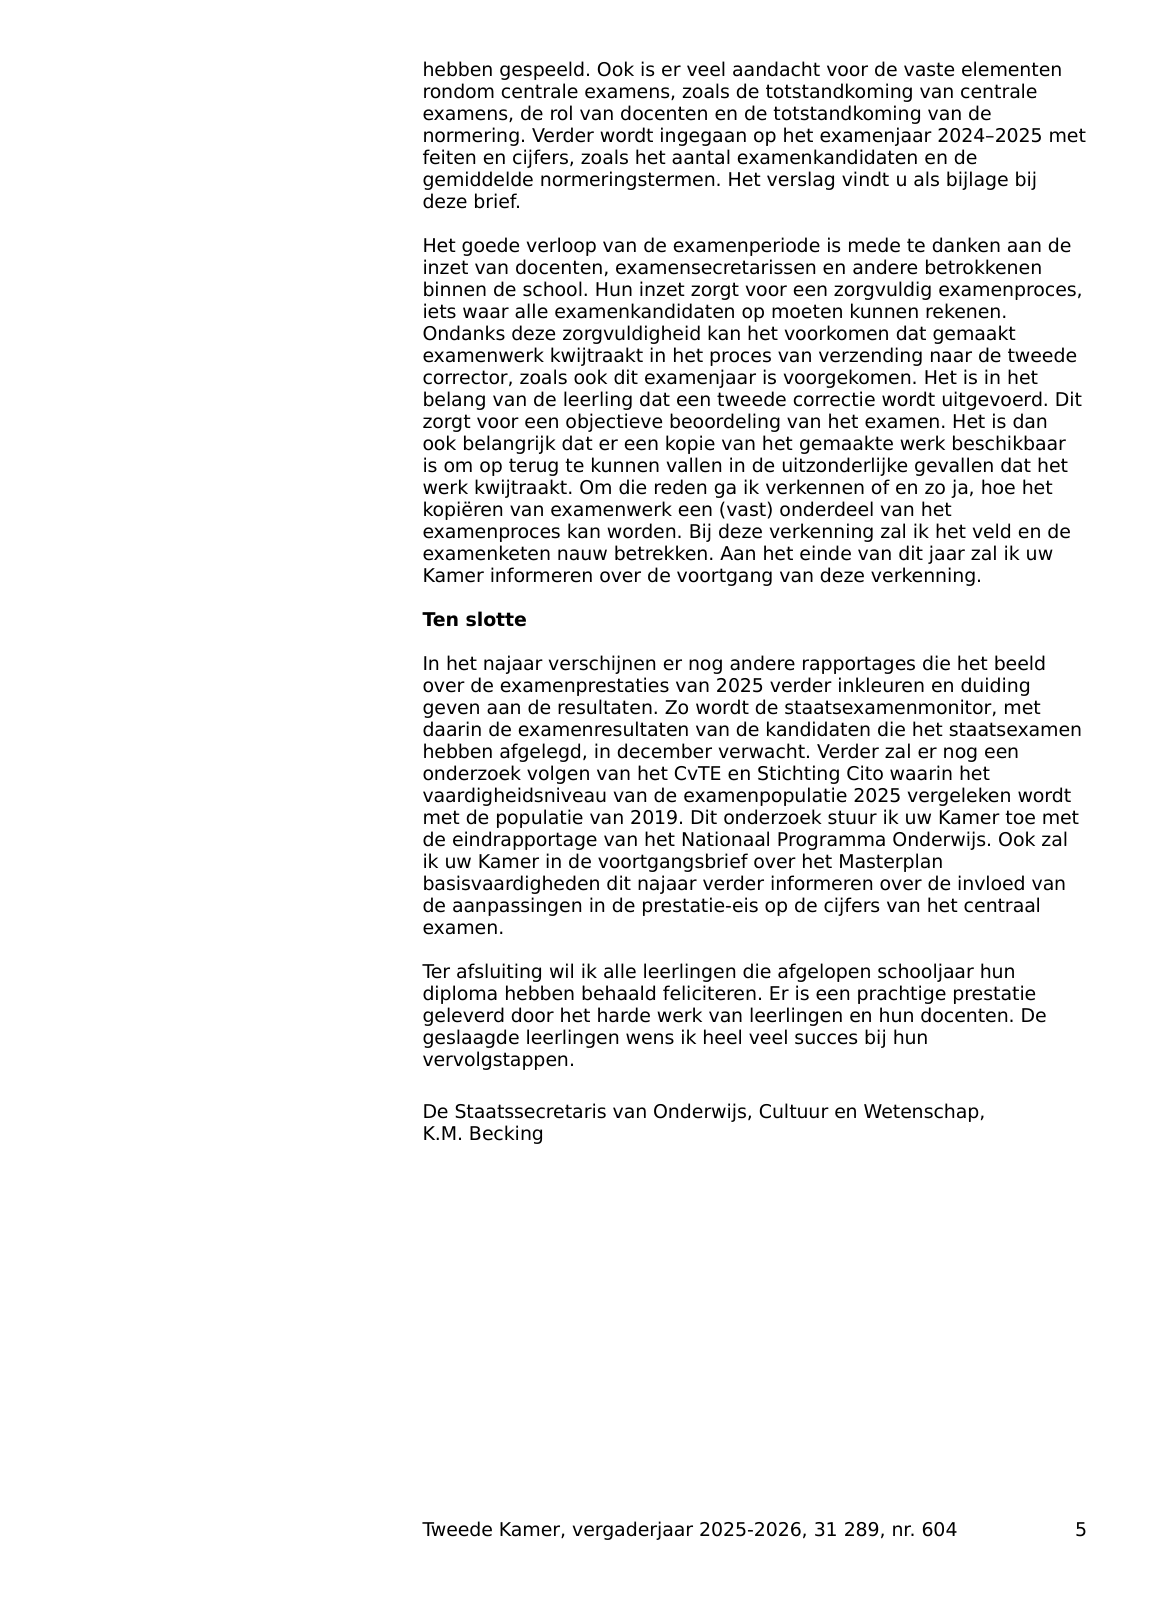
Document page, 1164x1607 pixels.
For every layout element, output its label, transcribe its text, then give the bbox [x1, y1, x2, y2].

text hebben gespeeld. Ook is er veel aandacht voor de vaste elementen rondom centrale examens, zoals de totstandkoming van centrale examens, de rol van docenten en de totstandkoming van de normering. Verder wordt ingegaan op het examenjaar 2024–2025 met feiten en cijfers, zoals het aantal examenkandidaten en de gemiddelde normeringstermen. Het verslag vindt u als bijlage bij deze brief. [422, 59, 1087, 213]
text Ter afsluiting wil ik alle leerlingen die afgelopen schooljaar hun diploma hebben behaald feliciteren. Er is een prachtige prestatie geleverd door het harde werk van leerlingen en hun docenten. De geslaagde leerlingen wens ik heel veel succes bij hun vervolgstappen. [422, 961, 1087, 1071]
text In het najaar verschijnen er nog andere rapportages die het beeld over de examenprestaties van 2025 verder inkleuren en duiding geven aan de resultaten. Zo wordt de staatsexamenmonitor, met daarin de examenresultaten van de kandidaten die het staatsexamen hebben afgelegd, in december verwacht. Verder zal er nog een onderzoek volgen van het CvTE en Stichting Cito waarin het vaardigheidsniveau van de examenpopulatie 2025 vergeleken wordt met de populatie van 2019. Dit onderzoek stuur ik uw Kamer toe met de eindrapportage van het Nationaal Programma Onderwijs. Ook zal ik uw Kamer in de voortgangsbrief over het Masterplan basisvaardigheden dit najaar verder informeren over de invloed van de aanpassingen in de prestatie-eis op de cijfers van het centraal examen. [422, 653, 1087, 939]
text Het goede verloop van de examenperiode is mede te danken aan de inzet van docenten, examensecretarissen en andere betrokkenen binnen de school. Hun inzet zorgt voor een zorgvuldig examenproces, iets waar alle examenkandidaten op moeten kunnen rekenen. Ondanks deze zorgvuldigheid kan het voorkomen dat gemaakt examenwerk kwijtraakt in het proces van verzending naar de tweede corrector, zoals ook dit examenjaar is voorgekomen. Het is in het belang van de leerling dat een tweede correctie wordt uitgevoerd. Dit zorgt voor een objectieve beoordeling van het examen. Het is dan ook belangrijk dat er een kopie van het gemaakte werk beschikbaar is om op terug te kunnen vallen in de uitzonderlijke gevallen dat het werk kwijtraakt. Om die reden ga ik verkennen of en zo ja, hoe het kopiëren van examenwerk een (vast) onderdeel van het examenproces kan worden. Bij deze verkenning zal ik het veld en de examenketen nauw betrekken. Aan het einde van dit jaar zal ik uw Kamer informeren over de voortgang van deze verkenning. [422, 235, 1087, 587]
text De Staatssecretaris van Onderwijs, Cultuur en Wetenschap, K.M. Becking [422, 1101, 1087, 1145]
subtitle Ten slotte [422, 609, 1087, 631]
